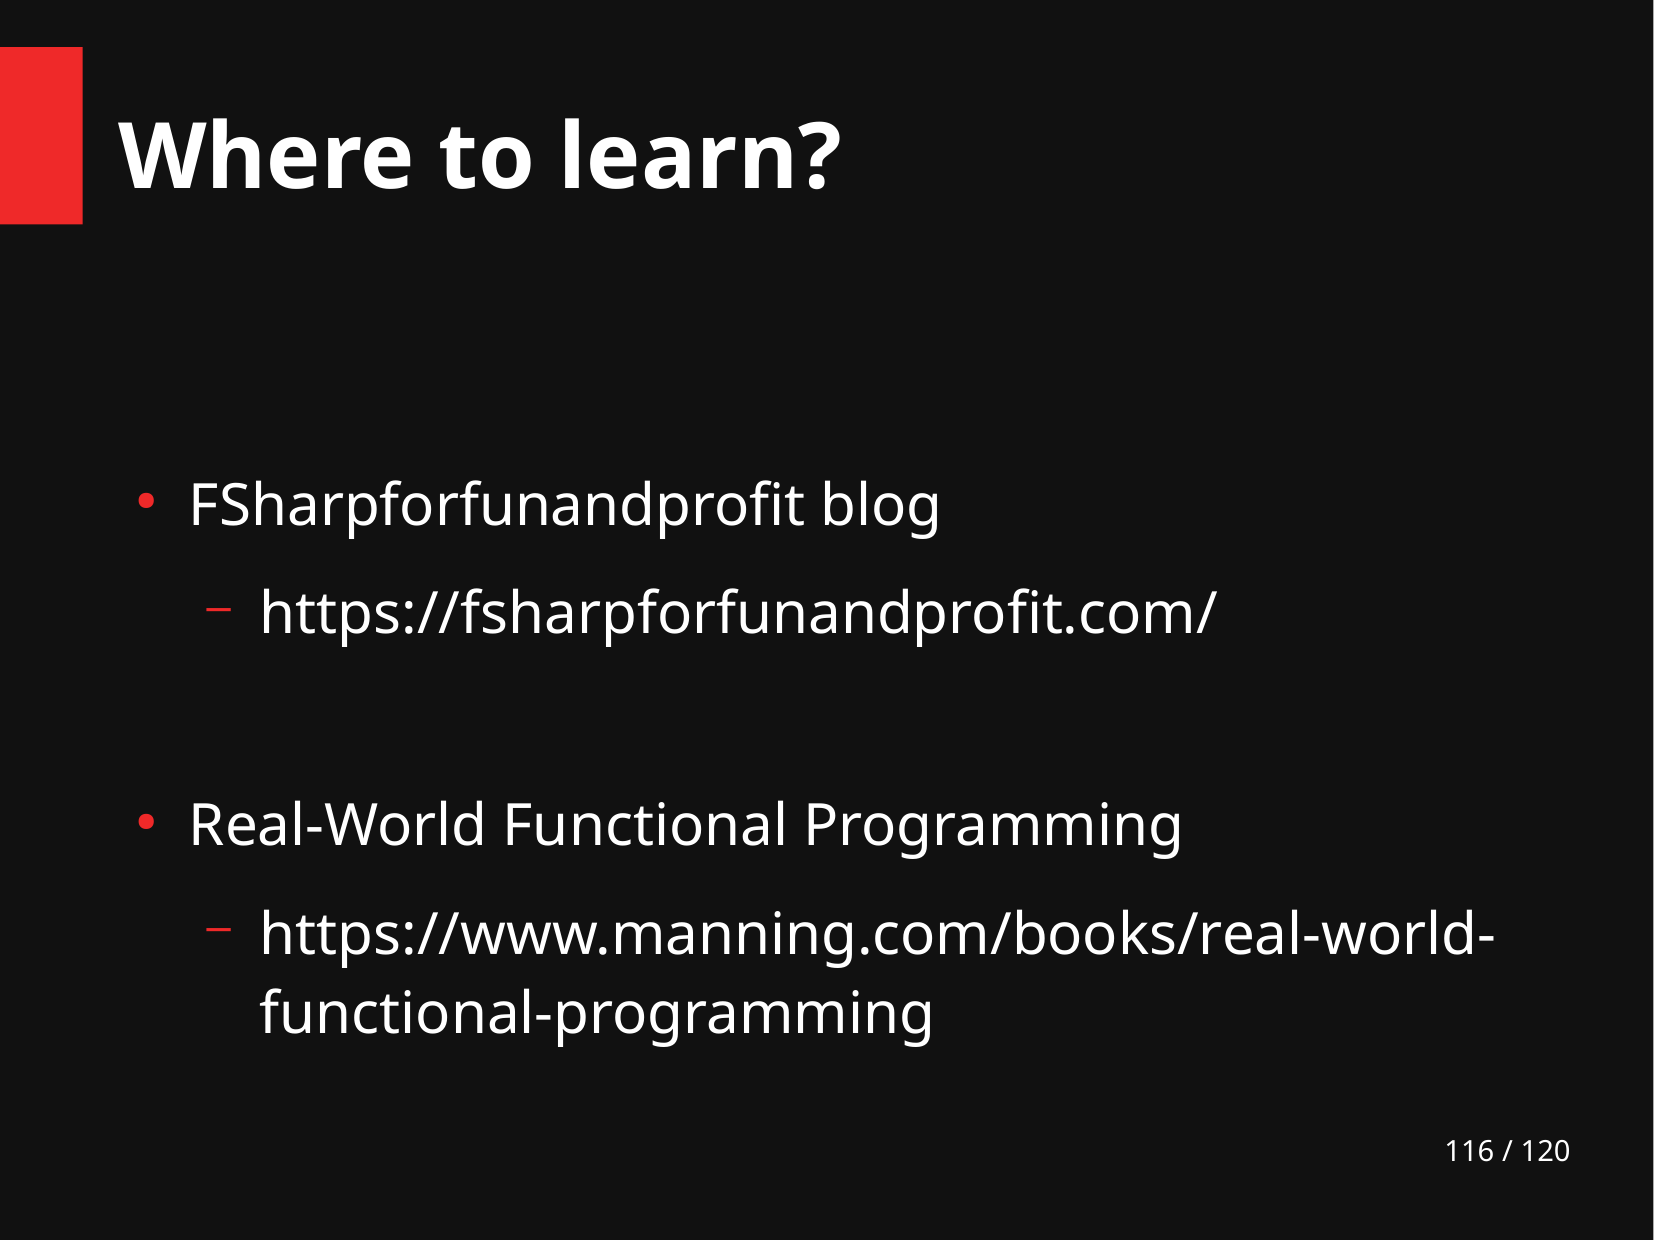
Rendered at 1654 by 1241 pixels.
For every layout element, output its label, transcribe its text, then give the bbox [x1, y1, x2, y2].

list FSharpforfunandprofit blog https://fsharpforfunandprofit.com/ Real-World Functional Programming https://www.manning.com/books/real-world-functional-programming [118, 354, 1536, 1074]
title Where to learn? [118, 49, 1571, 257]
